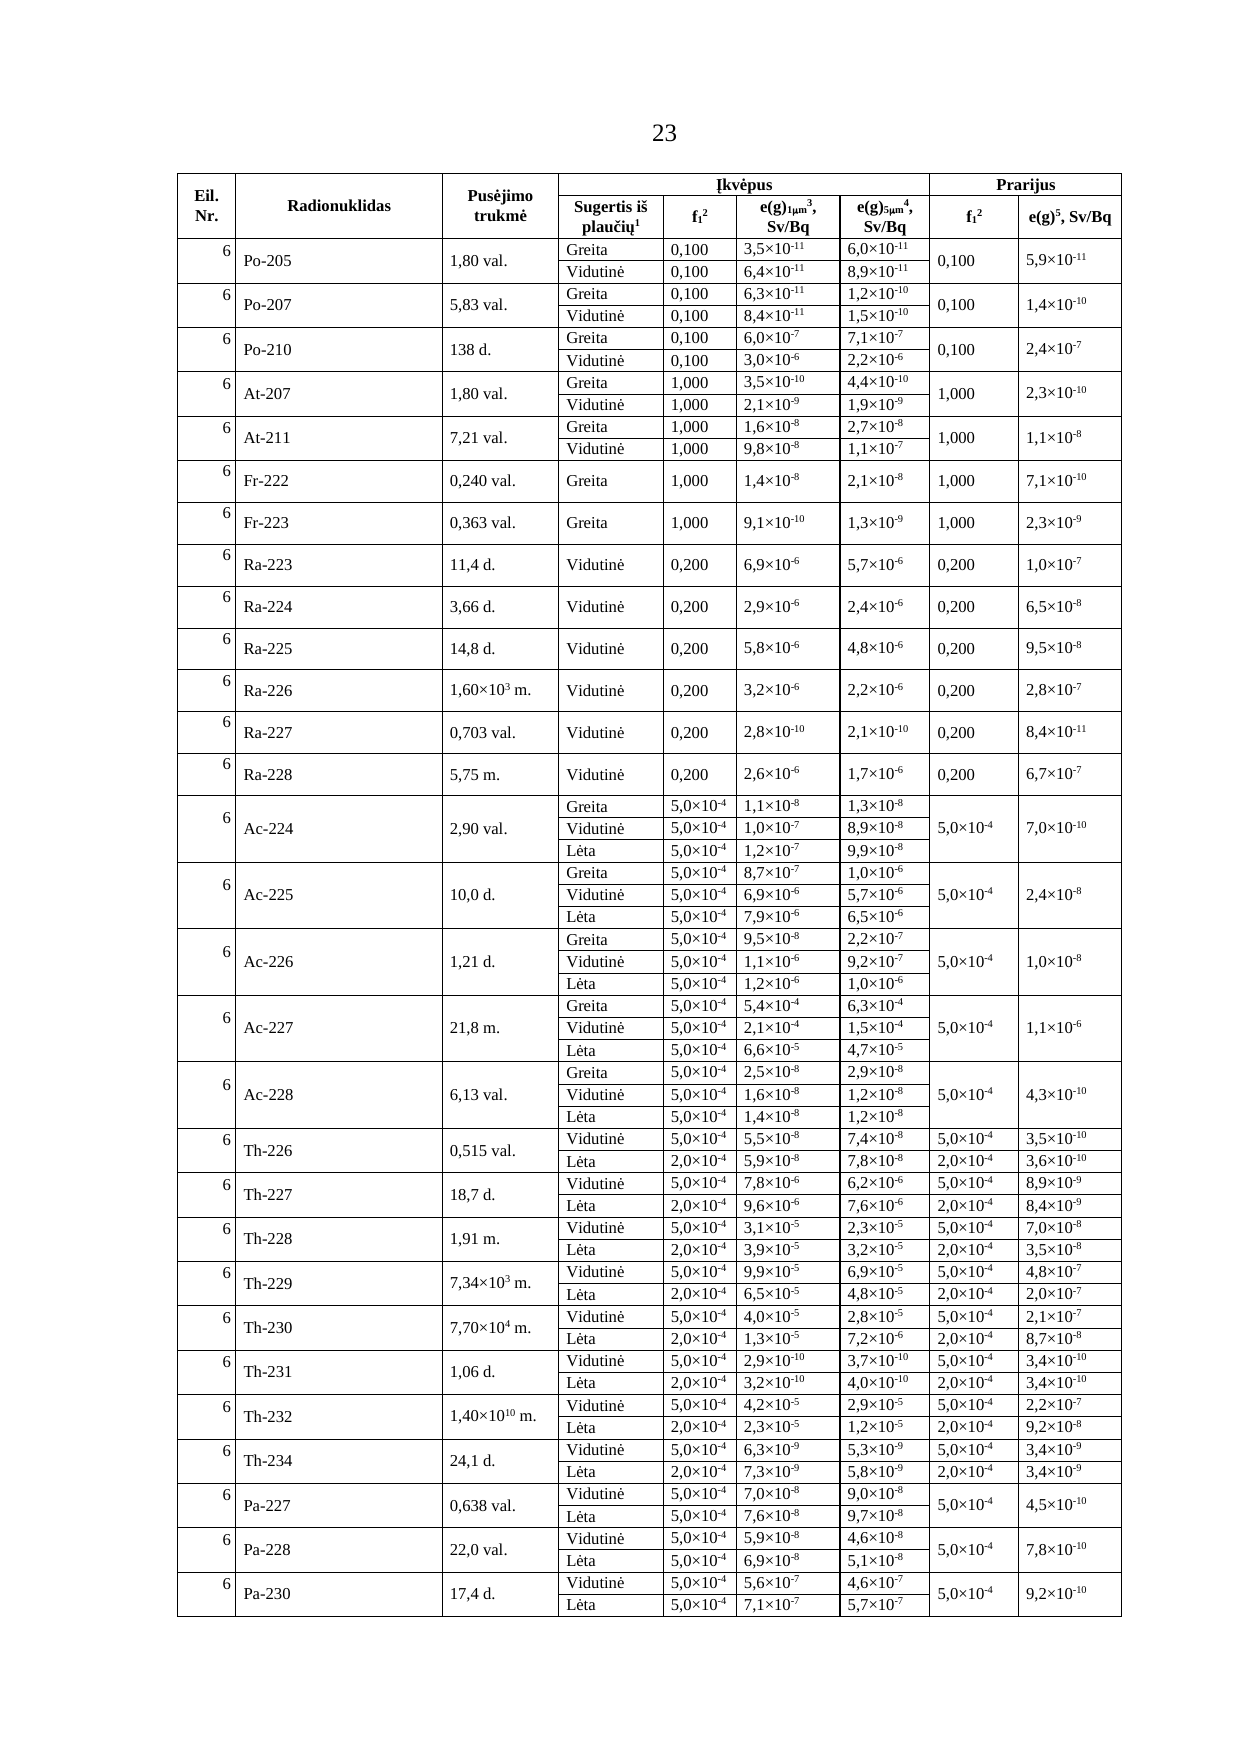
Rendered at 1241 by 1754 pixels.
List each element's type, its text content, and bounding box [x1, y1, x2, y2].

table_cell 2,0×10-4 [664, 1240, 736, 1261]
table_cell 7,1×10-7 [841, 328, 929, 349]
table_cell 22,0 val. [443, 1528, 558, 1572]
table_cell e(g)5mm4, Sv/Bq [841, 196, 929, 238]
table_cell 1,2×10-5 [841, 1417, 929, 1438]
table_cell Lėta [559, 1373, 663, 1394]
table_cell Vidutinė [559, 395, 663, 416]
table_cell Ac-224 [236, 796, 442, 862]
table_cell Ra-228 [236, 754, 442, 795]
table_cell 6,9×10-6 [737, 545, 839, 586]
table_cell 5,0×10-4 [664, 796, 736, 817]
table_cell 3,4×10-10 [1019, 1351, 1121, 1372]
table_cell 641. [178, 629, 235, 669]
table_cell Vidutinė [559, 754, 663, 795]
table_cell 6,0×10-11 [841, 239, 929, 260]
table_cell 4,8×10-7 [1019, 1262, 1121, 1283]
table_cell Th-229 [236, 1262, 442, 1305]
table_cell 1,60×103 m. [443, 670, 558, 711]
table_cell 0,100 [664, 350, 736, 371]
table_cell 3,66 d. [443, 587, 558, 627]
table_cell 5,0×10-4 [930, 1395, 1018, 1416]
table_cell 643. [178, 712, 235, 753]
table_header Eil. Nr. [178, 174, 235, 238]
table_cell 2,0×10-4 [930, 1329, 1018, 1350]
table_cell 7,0×10-10 [1019, 796, 1121, 862]
table_cell 2,7×10-8 [841, 417, 929, 438]
table_cell 5,0×10-4 [664, 951, 736, 972]
table_cell 5,7×10-6 [841, 545, 929, 586]
table_cell 6,9×10-8 [737, 1550, 839, 1572]
table_cell 4,8×10-5 [841, 1284, 929, 1305]
table_cell 4,0×10-5 [737, 1306, 839, 1327]
table_cell 6,9×10-5 [841, 1262, 929, 1283]
table_cell 4,4×10-10 [841, 372, 929, 393]
table_cell 1,000 [664, 503, 736, 544]
table_cell 9,9×10-5 [737, 1262, 839, 1283]
table_cell 9,9×10-8 [841, 840, 929, 862]
table_cell 10,0 d. [443, 863, 558, 928]
table_cell Lėta [559, 1550, 663, 1572]
table_cell 660. [178, 1573, 235, 1616]
table_cell 5,0×10-4 [664, 863, 736, 884]
table_cell Th-234 [236, 1440, 442, 1483]
table_cell 0,200 [664, 712, 736, 753]
table_cell Vidutinė [559, 1129, 663, 1150]
table_cell 5,0×10-4 [930, 1306, 1018, 1327]
table_cell 0,100 [664, 284, 736, 305]
table_cell Greita [559, 417, 663, 438]
table_cell 4,3×10-10 [1019, 1062, 1121, 1128]
table_cell 17,4 d. [443, 1573, 558, 1616]
table_cell 2,8×10-7 [1019, 670, 1121, 711]
table_cell 3,2×10-5 [841, 1240, 929, 1261]
table_cell Ac-227 [236, 996, 442, 1061]
table_cell 636. [178, 417, 235, 460]
table_cell 7,8×10-10 [1019, 1528, 1121, 1572]
table_cell 5,0×10-4 [930, 1262, 1018, 1283]
table_cell 2,3×10-10 [1019, 372, 1121, 416]
table_cell 5,4×10-4 [737, 996, 839, 1017]
table_cell 2,2×10-6 [841, 350, 929, 371]
table_cell 9,5×10-8 [1019, 629, 1121, 669]
table_cell Vidutinė [559, 1395, 663, 1416]
table_cell 3,5×10-8 [1019, 1240, 1121, 1261]
table_cell 0,200 [664, 629, 736, 669]
table_cell 3,5×10-10 [737, 372, 839, 393]
table_cell 7,4×10-8 [841, 1129, 929, 1150]
table_cell 6,3×10-11 [737, 284, 839, 305]
table_cell 2,0×10-4 [930, 1195, 1018, 1217]
table_cell 0,200 [664, 754, 736, 795]
table_cell Vidutinė [559, 1528, 663, 1549]
table_cell 2,3×10-9 [1019, 503, 1121, 544]
table_cell 5,0×10-4 [664, 1085, 736, 1106]
table_cell Vidutinė [559, 1018, 663, 1039]
table_cell 633. [178, 284, 235, 327]
table_cell 5,0×10-4 [664, 1062, 736, 1083]
table_cell 635. [178, 372, 235, 416]
table_cell 1,000 [664, 372, 736, 393]
table_cell 7,6×10-6 [841, 1195, 929, 1217]
table_cell Lėta [559, 1462, 663, 1483]
table_cell Greita [559, 372, 663, 393]
table_cell 1,000 [930, 417, 1018, 460]
table_cell 0,200 [664, 545, 736, 586]
table_cell 0,200 [930, 545, 1018, 586]
table_cell 11,4 d. [443, 545, 558, 586]
table_cell 1,21 d. [443, 929, 558, 995]
table_cell Pa-227 [236, 1484, 442, 1527]
table_cell 24,1 d. [443, 1440, 558, 1483]
table_cell 5,0×10-4 [930, 796, 1018, 862]
table_cell 1,000 [664, 395, 736, 416]
table_cell Vidutinė [559, 1306, 663, 1327]
table_cell 656. [178, 1395, 235, 1438]
table_cell 6,6×10-5 [737, 1040, 839, 1061]
table_cell Vidutinė [559, 1351, 663, 1372]
table_cell 2,3×10-5 [737, 1417, 839, 1438]
table_cell 1,0×10-8 [1019, 929, 1121, 995]
table_cell 1,80 val. [443, 372, 558, 416]
table_cell Greita [559, 863, 663, 884]
table_cell 8,4×10-9 [1019, 1195, 1121, 1217]
table_cell 0,100 [664, 239, 736, 260]
table_cell Greita [559, 929, 663, 950]
table_cell 5,7×10-7 [841, 1595, 929, 1616]
table_cell 5,9×10-8 [737, 1528, 839, 1549]
table_cell 651. [178, 1173, 235, 1217]
table_cell 1,40×1010 m. [443, 1395, 558, 1438]
table_cell 8,9×10-9 [1019, 1173, 1121, 1194]
table_cell 639. [178, 545, 235, 586]
table_cell 5,0×10-4 [664, 996, 736, 1017]
table_cell 5,0×10-4 [930, 1573, 1018, 1616]
table_cell 5,0×10-4 [664, 818, 736, 839]
table_cell Vidutinė [559, 261, 663, 282]
table_cell Po-210 [236, 328, 442, 371]
table_cell 1,1×10-7 [841, 439, 929, 460]
table_cell 5,3×10-9 [841, 1440, 929, 1461]
table_cell Vidutinė [559, 629, 663, 669]
table_cell 7,0×10-8 [737, 1484, 839, 1505]
table_cell 0,100 [664, 306, 736, 327]
table_cell Lėta [559, 1506, 663, 1527]
table_cell 648. [178, 996, 235, 1061]
table_cell 1,0×10-7 [1019, 545, 1121, 586]
table_cell Vidutinė [559, 885, 663, 906]
table_cell Vidutinė [559, 1484, 663, 1505]
table_cell 7,70×104 m. [443, 1306, 558, 1350]
table_cell 5,0×10-4 [664, 840, 736, 862]
table_cell 5,0×10-4 [930, 1173, 1018, 1194]
table_cell 7,8×10-8 [841, 1151, 929, 1172]
table_cell 5,0×10-4 [664, 974, 736, 995]
table_cell 2,8×10-5 [841, 1306, 929, 1327]
table_cell 3,4×10-9 [1019, 1462, 1121, 1483]
table_cell 9,0×10-8 [841, 1484, 929, 1505]
table_cell Sugertis iš plaučių1 [559, 196, 663, 238]
table_header Pusėjimo trukmė [443, 174, 558, 238]
table_cell 138 d. [443, 328, 558, 371]
table_cell Greita [559, 284, 663, 305]
table_cell 5,0×10-4 [664, 907, 736, 928]
table_cell 2,1×10-9 [737, 395, 839, 416]
table_cell Ac-228 [236, 1062, 442, 1128]
table_cell 7,6×10-8 [737, 1506, 839, 1527]
table_cell 1,0×10-6 [841, 863, 929, 884]
table_cell Vidutinė [559, 545, 663, 586]
table_cell Vidutinė [559, 350, 663, 371]
table_cell 5,9×10-11 [1019, 239, 1121, 282]
table_cell Ac-225 [236, 863, 442, 928]
table_cell 1,6×10-8 [737, 417, 839, 438]
table_cell 2,0×10-4 [930, 1373, 1018, 1394]
table_cell Lėta [559, 1107, 663, 1128]
table_cell 4,2×10-5 [737, 1395, 839, 1416]
table_cell 4,7×10-5 [841, 1040, 929, 1061]
table_cell Greita [559, 239, 663, 260]
table_cell 1,5×10-10 [841, 306, 929, 327]
table_cell 2,90 val. [443, 796, 558, 862]
table_cell Ra-225 [236, 629, 442, 669]
table_cell 1,5×10-4 [841, 1018, 929, 1039]
table_cell Th-232 [236, 1395, 442, 1438]
table_cell 8,4×10-11 [1019, 712, 1121, 753]
table_cell 0,703 val. [443, 712, 558, 753]
table_cell 0,638 val. [443, 1484, 558, 1527]
table_cell 9,6×10-6 [737, 1195, 839, 1217]
table_cell 1,000 [930, 461, 1018, 502]
table_cell 7,0×10-8 [1019, 1218, 1121, 1239]
table_cell 2,9×10-10 [737, 1351, 839, 1372]
table_cell 5,0×10-4 [930, 1129, 1018, 1150]
table_cell 0,200 [664, 670, 736, 711]
table_cell 5,0×10-4 [930, 1484, 1018, 1527]
table_cell 1,4×10-8 [737, 1107, 839, 1128]
table_cell 3,1×10-5 [737, 1218, 839, 1239]
table_cell 5,1×10-8 [841, 1550, 929, 1572]
table_cell 3,4×10-9 [1019, 1440, 1121, 1461]
table_cell 5,75 m. [443, 754, 558, 795]
table_cell 8,7×10-7 [737, 863, 839, 884]
table_cell 1,1×10-6 [737, 951, 839, 972]
table_cell Po-205 [236, 239, 442, 282]
table_cell 5,0×10-4 [664, 1395, 736, 1416]
table_cell 2,9×10-6 [737, 587, 839, 627]
table_cell 5,0×10-4 [930, 1351, 1018, 1372]
table_cell 1,3×10-5 [737, 1329, 839, 1350]
table_cell 652. [178, 1218, 235, 1261]
table_cell 2,4×10-8 [1019, 863, 1121, 928]
table_cell Ra-226 [236, 670, 442, 711]
table_cell 8,7×10-8 [1019, 1329, 1121, 1350]
table_cell 2,0×10-4 [930, 1240, 1018, 1261]
table_cell 14,8 d. [443, 629, 558, 669]
table_cell 5,0×10-4 [664, 1173, 736, 1194]
table_cell 2,2×10-6 [841, 670, 929, 711]
table_cell 6,2×10-6 [841, 1173, 929, 1194]
table_cell Vidutinė [559, 1173, 663, 1194]
table_cell 3,5×10-10 [1019, 1129, 1121, 1150]
table_cell Greita [559, 461, 663, 502]
table_cell 650. [178, 1129, 235, 1172]
table_cell Vidutinė [559, 1218, 663, 1239]
table_cell 657. [178, 1440, 235, 1483]
table_cell 5,0×10-4 [664, 1218, 736, 1239]
table_cell Ra-227 [236, 712, 442, 753]
table_cell Po-207 [236, 284, 442, 327]
table_cell 5,0×10-4 [664, 1595, 736, 1616]
table_cell Vidutinė [559, 1440, 663, 1461]
table_cell 2,1×10-7 [1019, 1306, 1121, 1327]
table_cell Lėta [559, 1284, 663, 1305]
table_cell 3,4×10-10 [1019, 1373, 1121, 1394]
table_cell 0,240 val. [443, 461, 558, 502]
table_cell Ra-224 [236, 587, 442, 627]
table_cell 0,200 [930, 754, 1018, 795]
table_cell 9,2×10-8 [1019, 1417, 1121, 1438]
table_cell 1,2×10-10 [841, 284, 929, 305]
table_cell 6,0×10-7 [737, 328, 839, 349]
table_cell 2,9×10-8 [841, 1062, 929, 1083]
table_cell 3,9×10-5 [737, 1240, 839, 1261]
table_cell 1,4×10-8 [737, 461, 839, 502]
table_cell 2,4×10-6 [841, 587, 929, 627]
table_cell 2,0×10-4 [930, 1462, 1018, 1483]
table_cell Th-227 [236, 1173, 442, 1217]
table_cell 1,7×10-6 [841, 754, 929, 795]
table_cell 1,1×10-8 [1019, 417, 1121, 460]
table_cell Vidutinė [559, 951, 663, 972]
table_cell f12 [930, 196, 1018, 238]
table_cell 5,0×10-4 [664, 1262, 736, 1283]
table_header Radionuklidas [236, 174, 442, 238]
table_cell Vidutinė [559, 670, 663, 711]
table_cell 646. [178, 863, 235, 928]
table_cell 1,000 [930, 372, 1018, 416]
table_cell 8,4×10-11 [737, 306, 839, 327]
table_cell 6,7×10-7 [1019, 754, 1121, 795]
table_cell 7,3×10-9 [737, 1462, 839, 1483]
table_cell 4,0×10-10 [841, 1373, 929, 1394]
table_cell 5,5×10-8 [737, 1129, 839, 1150]
table_cell 5,0×10-4 [664, 1550, 736, 1572]
table_cell Vidutinė [559, 1262, 663, 1283]
table_cell 632. [178, 239, 235, 282]
table_cell 638. [178, 503, 235, 544]
table_cell 9,1×10-10 [737, 503, 839, 544]
table_cell 6,13 val. [443, 1062, 558, 1128]
table_cell 6,4×10-11 [737, 261, 839, 282]
table_cell 1,3×10-9 [841, 503, 929, 544]
table_cell 644. [178, 754, 235, 795]
table_cell 5,6×10-7 [737, 1573, 839, 1594]
table_cell 1,9×10-9 [841, 395, 929, 416]
table_cell 0,515 val. [443, 1129, 558, 1172]
table_cell 8,9×10-11 [841, 261, 929, 282]
table_cell Greita [559, 328, 663, 349]
table_cell 2,3×10-5 [841, 1218, 929, 1239]
table_cell 2,0×10-4 [930, 1151, 1018, 1172]
table_cell Vidutinė [559, 306, 663, 327]
table_cell 5,0×10-4 [664, 885, 736, 906]
table_cell 5,7×10-6 [841, 885, 929, 906]
table_cell 5,0×10-4 [664, 1129, 736, 1150]
table_cell Fr-222 [236, 461, 442, 502]
table_cell 1,1×10-8 [737, 796, 839, 817]
table_cell 2,0×10-4 [664, 1284, 736, 1305]
table_cell 6,5×10-6 [841, 907, 929, 928]
table_cell e(g)5, Sv/Bq [1019, 196, 1121, 238]
table_cell Th-228 [236, 1218, 442, 1261]
table_cell 2,0×10-4 [930, 1417, 1018, 1438]
table_cell 2,0×10-4 [664, 1462, 736, 1483]
table_cell 2,0×10-4 [664, 1151, 736, 1172]
table_cell 1,000 [664, 417, 736, 438]
table_cell 5,0×10-4 [664, 1018, 736, 1039]
table_cell 1,2×10-8 [841, 1085, 929, 1106]
table_cell 1,80 val. [443, 239, 558, 282]
table_cell 7,9×10-6 [737, 907, 839, 928]
table_cell 3,2×10-10 [737, 1373, 839, 1394]
table_cell 5,0×10-4 [930, 1062, 1018, 1128]
table_cell Vidutinė [559, 439, 663, 460]
table_cell 7,1×10-7 [737, 1595, 839, 1616]
table_cell 5,0×10-4 [930, 996, 1018, 1061]
table_cell 0,200 [930, 629, 1018, 669]
table_cell 659. [178, 1528, 235, 1572]
table_cell 0,200 [930, 670, 1018, 711]
table_cell 1,6×10-8 [737, 1085, 839, 1106]
table_cell Th-226 [236, 1129, 442, 1172]
table_cell Lėta [559, 840, 663, 862]
table_cell 658. [178, 1484, 235, 1527]
table_cell 8,9×10-8 [841, 818, 929, 839]
table_cell 9,2×10-7 [841, 951, 929, 972]
table_cell Ac-226 [236, 929, 442, 995]
table_cell Greita [559, 503, 663, 544]
table_cell Lėta [559, 1040, 663, 1061]
table_cell 5,0×10-4 [930, 1440, 1018, 1461]
table_cell 7,1×10-10 [1019, 461, 1121, 502]
table_cell 7,2×10-6 [841, 1329, 929, 1350]
table_cell 5,0×10-4 [664, 1484, 736, 1505]
table_cell 5,0×10-4 [930, 929, 1018, 995]
table_cell Pa-230 [236, 1573, 442, 1616]
table_cell 6,3×10-9 [737, 1440, 839, 1461]
table_cell 1,0×10-6 [841, 974, 929, 995]
table_cell 1,2×10-7 [737, 840, 839, 862]
table_cell 6,5×10-8 [1019, 587, 1121, 627]
table_cell f12 [664, 196, 736, 238]
table_cell 21,8 m. [443, 996, 558, 1061]
table_cell Vidutinė [559, 712, 663, 753]
table_cell 2,0×10-4 [664, 1373, 736, 1394]
table_cell At-207 [236, 372, 442, 416]
table_cell 634. [178, 328, 235, 371]
table_cell 2,8×10-10 [737, 712, 839, 753]
table_cell 2,6×10-6 [737, 754, 839, 795]
table_cell 0,200 [930, 587, 1018, 627]
table_cell 2,1×10-10 [841, 712, 929, 753]
table_cell 9,2×10-10 [1019, 1573, 1121, 1616]
table_cell Greita [559, 1062, 663, 1083]
table_cell 5,0×10-4 [664, 1040, 736, 1061]
table_cell 654. [178, 1306, 235, 1350]
table_cell 649. [178, 1062, 235, 1128]
table_cell 1,91 m. [443, 1218, 558, 1261]
table_cell Fr-223 [236, 503, 442, 544]
table_cell Ra-223 [236, 545, 442, 586]
table_cell Vidutinė [559, 818, 663, 839]
table_cell 0,100 [930, 328, 1018, 371]
table_cell 645. [178, 796, 235, 862]
table_cell 9,5×10-8 [737, 929, 839, 950]
table_cell Vidutinė [559, 1085, 663, 1106]
table_cell Lėta [559, 1240, 663, 1261]
table_cell 7,21 val. [443, 417, 558, 460]
table_cell 5,0×10-4 [930, 1218, 1018, 1239]
table_cell Lėta [559, 974, 663, 995]
table_cell 5,0×10-4 [930, 1528, 1018, 1572]
table_cell 5,0×10-4 [664, 1107, 736, 1128]
table_cell 9,8×10-8 [737, 439, 839, 460]
table_cell Lėta [559, 1195, 663, 1217]
table_cell 2,1×10-4 [737, 1018, 839, 1039]
table_cell 0,100 [930, 284, 1018, 327]
table_cell 4,8×10-6 [841, 629, 929, 669]
table_cell Lėta [559, 1595, 663, 1616]
table_cell 1,0×10-7 [737, 818, 839, 839]
table_cell 655. [178, 1351, 235, 1394]
table_cell Lėta [559, 1417, 663, 1438]
table_cell 9,7×10-8 [841, 1506, 929, 1527]
table_cell 7,34×103 m. [443, 1262, 558, 1305]
table_cell 3,5×10-11 [737, 239, 839, 260]
table_cell 1,000 [664, 461, 736, 502]
table_cell Th-231 [236, 1351, 442, 1394]
table_cell Vidutinė [559, 1573, 663, 1594]
table_cell 6,9×10-6 [737, 885, 839, 906]
table_cell Greita [559, 796, 663, 817]
table_cell 1,3×10-8 [841, 796, 929, 817]
table_cell e(g)1mm3, Sv/Bq [737, 196, 839, 238]
table_cell 2,0×10-4 [664, 1329, 736, 1350]
table_cell 2,1×10-8 [841, 461, 929, 502]
table_cell 0,200 [664, 587, 736, 627]
table_cell 2,0×10-4 [930, 1284, 1018, 1305]
table_cell Th-230 [236, 1306, 442, 1350]
table_cell 4,6×10-8 [841, 1528, 929, 1549]
table_cell 2,0×10-4 [664, 1195, 736, 1217]
table_cell 7,8×10-6 [737, 1173, 839, 1194]
table_cell 0,363 val. [443, 503, 558, 544]
table_cell 5,0×10-4 [930, 863, 1018, 928]
table_cell 5,0×10-4 [664, 1440, 736, 1461]
table_cell 642. [178, 670, 235, 711]
table_cell 18,7 d. [443, 1173, 558, 1217]
table_cell 5,9×10-8 [737, 1151, 839, 1172]
table_cell 5,0×10-4 [664, 1506, 736, 1527]
table_cell 637. [178, 461, 235, 502]
table_cell 2,0×10-7 [1019, 1284, 1121, 1305]
table_cell 2,2×10-7 [841, 929, 929, 950]
table_cell 2,9×10-5 [841, 1395, 929, 1416]
table_cell Lėta [559, 1151, 663, 1172]
table_cell 1,06 d. [443, 1351, 558, 1394]
table_cell 1,1×10-6 [1019, 996, 1121, 1061]
table_cell 0,100 [664, 328, 736, 349]
table_cell 5,0×10-4 [664, 929, 736, 950]
table_cell 5,0×10-4 [664, 1528, 736, 1549]
table_cell 2,5×10-8 [737, 1062, 839, 1083]
table_cell 1,000 [930, 503, 1018, 544]
table_cell Pa-228 [236, 1528, 442, 1572]
table_cell 0,100 [930, 239, 1018, 282]
table_header Įkvėpus [559, 174, 929, 195]
table_cell 6,3×10-4 [841, 996, 929, 1017]
table_cell 5,0×10-4 [664, 1573, 736, 1594]
table_cell Vidutinė [559, 587, 663, 627]
table_cell 3,7×10-10 [841, 1351, 929, 1372]
table_cell 5,0×10-4 [664, 1306, 736, 1327]
table_cell 0,200 [930, 712, 1018, 753]
table_cell Greita [559, 996, 663, 1017]
table_cell 4,6×10-7 [841, 1573, 929, 1594]
table_cell 5,8×10-9 [841, 1462, 929, 1483]
table_cell 2,4×10-7 [1019, 328, 1121, 371]
table_cell 0,100 [664, 261, 736, 282]
table_cell 3,0×10-6 [737, 350, 839, 371]
table_cell 5,8×10-6 [737, 629, 839, 669]
table_cell 6,5×10-5 [737, 1284, 839, 1305]
table_cell 4,5×10-10 [1019, 1484, 1121, 1527]
table_cell 2,2×10-7 [1019, 1395, 1121, 1416]
table_cell 1,2×10-6 [737, 974, 839, 995]
table_cell 5,83 val. [443, 284, 558, 327]
table_cell 1,4×10-10 [1019, 284, 1121, 327]
table_cell 1,2×10-8 [841, 1107, 929, 1128]
table_cell Lėta [559, 907, 663, 928]
table_cell At-211 [236, 417, 442, 460]
table_cell 647. [178, 929, 235, 995]
table_cell 3,2×10-6 [737, 670, 839, 711]
table_cell 653. [178, 1262, 235, 1305]
table_cell Lėta [559, 1329, 663, 1350]
table_cell 5,0×10-4 [664, 1351, 736, 1372]
table_header Prarijus [930, 174, 1121, 195]
table_cell 2,0×10-4 [664, 1417, 736, 1438]
table_cell 3,6×10-10 [1019, 1151, 1121, 1172]
table_cell 1,000 [664, 439, 736, 460]
table_cell 640. [178, 587, 235, 627]
